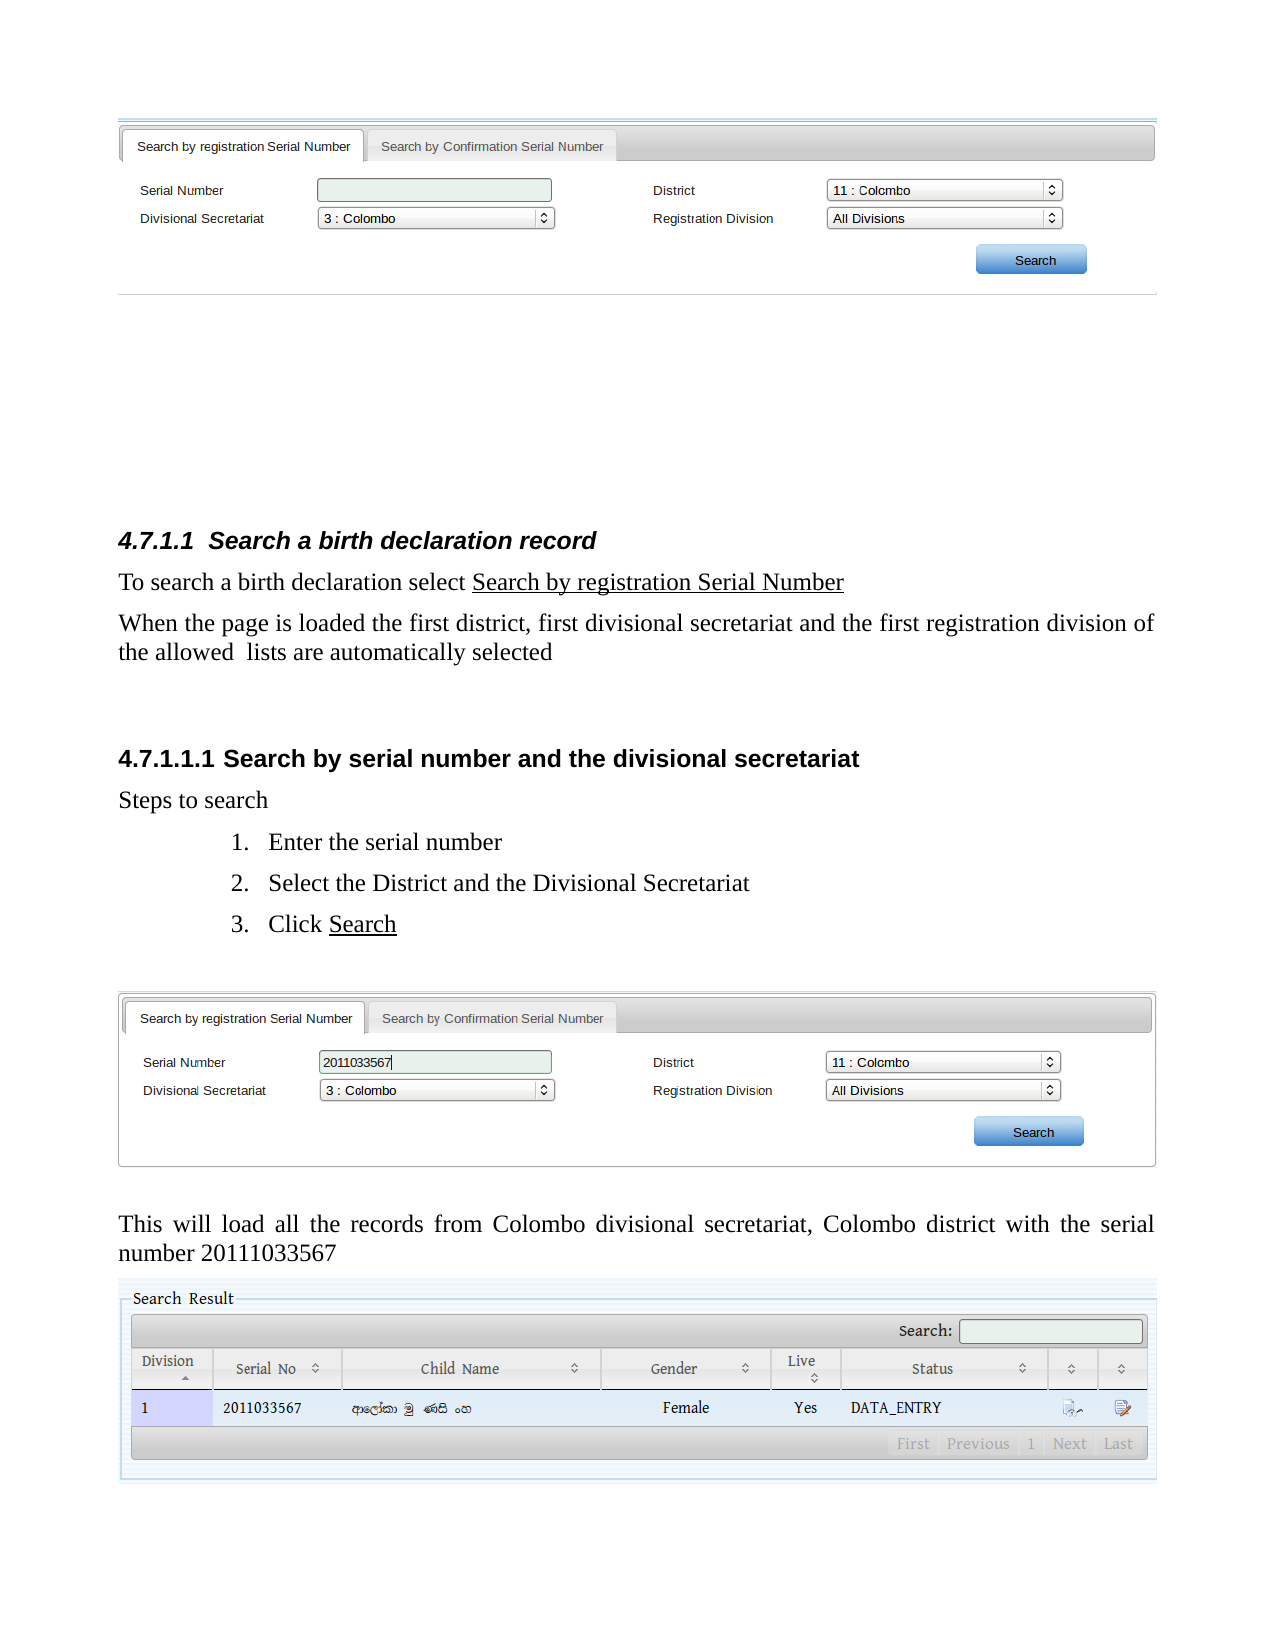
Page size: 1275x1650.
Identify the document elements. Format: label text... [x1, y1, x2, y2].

subtitle Search by serial number and the divisional secretariat [118, 744, 1157, 773]
list Select the District and the Divisional Secretariat [231, 868, 1157, 897]
subtitle Search a birth declaration record [118, 526, 1157, 554]
picture [118, 1278, 1157, 1484]
picture [118, 991, 1157, 1168]
text To search a birth declaration select Search by registration Serial Number [118, 567, 1157, 596]
text This will load all the records from Colombo divisional secretariat, Colombo district with the serial number 20111033567 [118, 1209, 1157, 1266]
text When the page is loaded the first district, first divisional secretariat and the first registration division of the allowed lists are automatically selected [118, 608, 1157, 666]
list Click Search [231, 909, 1157, 938]
list Enter the serial number [231, 827, 1157, 856]
picture [118, 118, 1157, 295]
text Steps to search [118, 786, 1157, 814]
